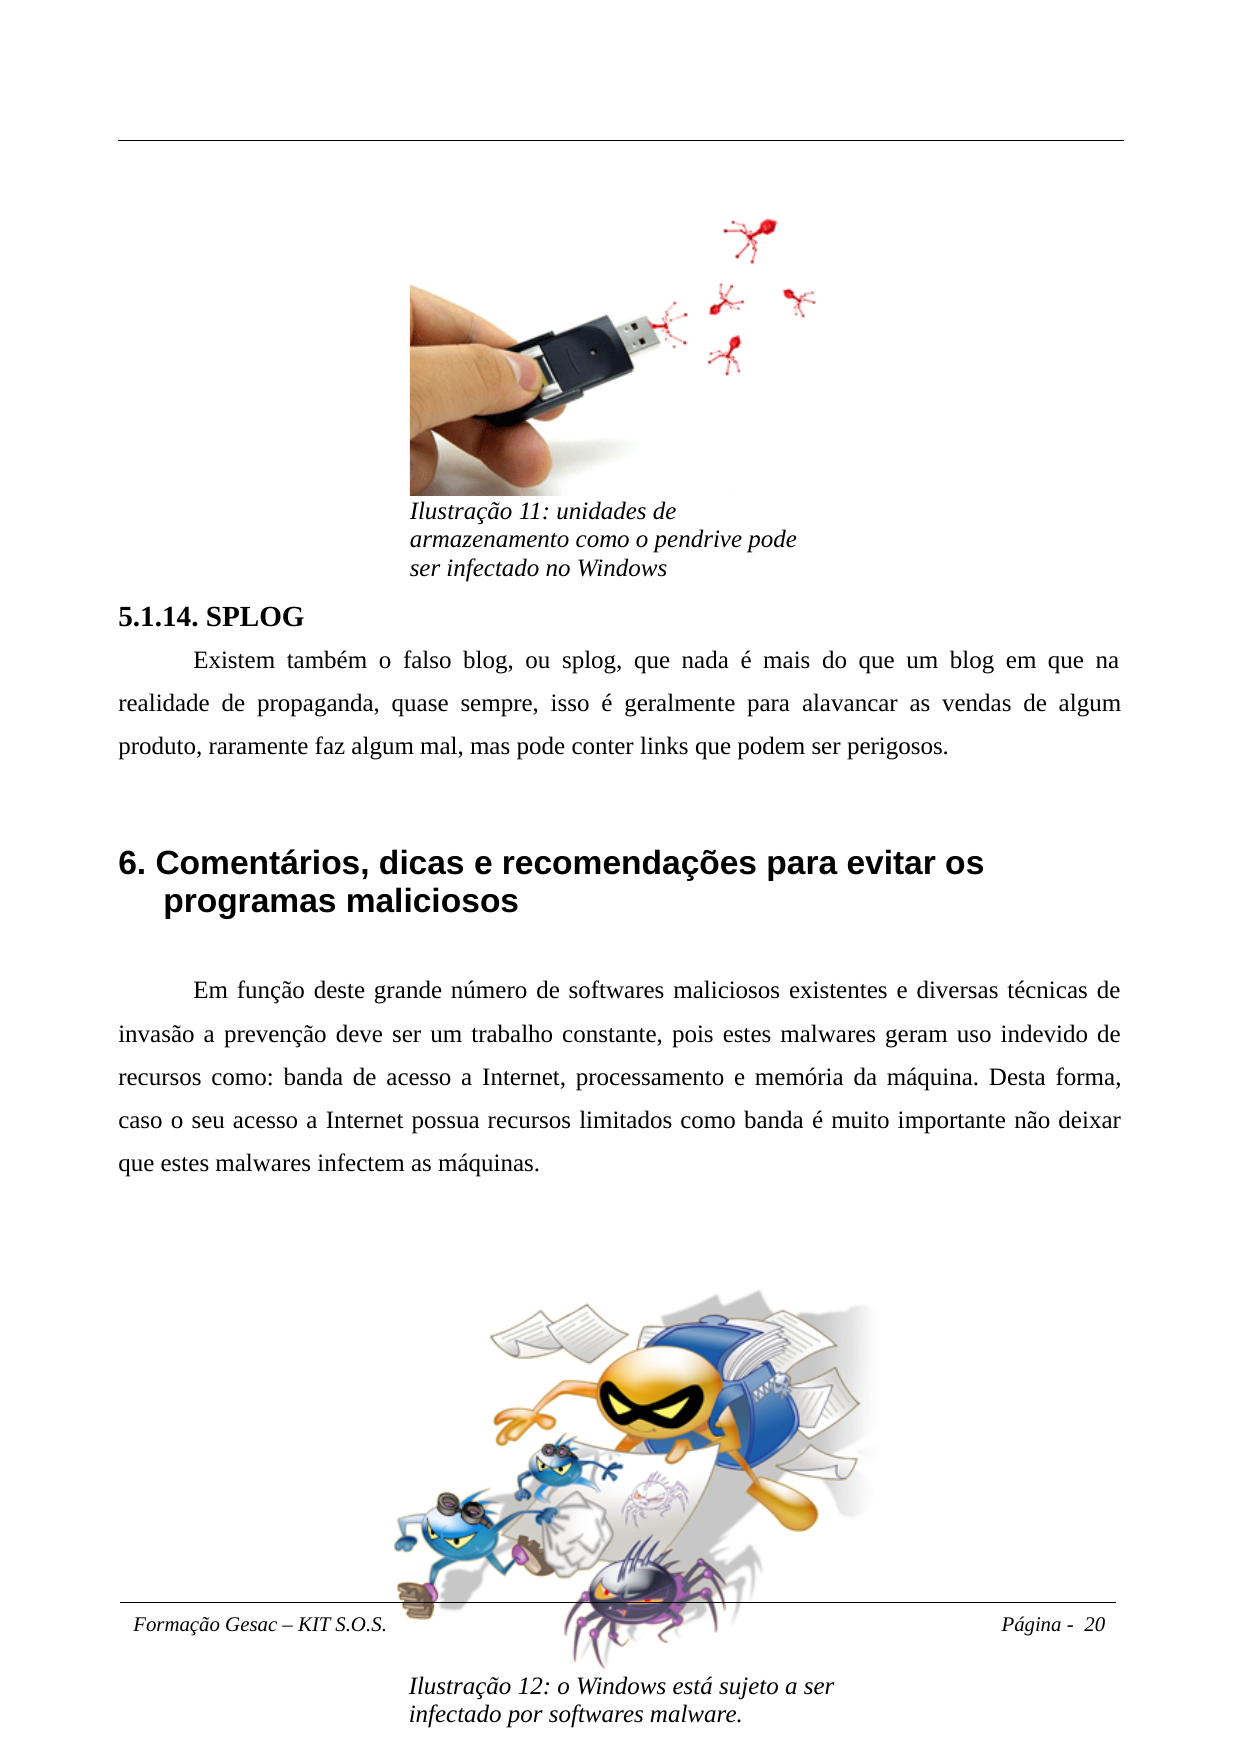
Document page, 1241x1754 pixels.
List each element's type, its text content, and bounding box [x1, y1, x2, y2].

text [889, 1351, 904, 1602]
text Ilustração 12: o Windows está sujeto a ser infectado por softwares malware. [408, 1671, 904, 1728]
picture [393, 1288, 889, 1602]
text Em função deste grande número de softwares maliciosos existentes e diversas técnicas de invasão a prevenção deve ser um trabalho constante, pois estes malwares geram uso indevido de recursos como: banda de acesso a Internet, processamento e memória da máquina. Desta forma, caso o seu acesso a Internet possua recursos limitados como banda é muito importante não deixar que estes malwares infectem as máquinas. [118, 976, 1122, 1177]
subtitle 6. Comentários, dicas e recomendações para evitar os programas maliciosos [118, 843, 1122, 920]
text Ilustração 11: unidades de armazenamento como o pendrive pode ser infectado no Windows [409, 496, 831, 582]
text Existem também o falso blog, ou splog, que nada é mais do que um blog em que na realidade de propaganda, quase sempre, isso é geralmente para alavancar as vendas de algum produto, raramente faz algum mal, mas pode conter links que podem ser perigosos. [118, 645, 1122, 760]
picture [409, 188, 831, 496]
picture [393, 1603, 889, 1671]
subtitle 5.1.14. SPLOG [118, 176, 1122, 633]
